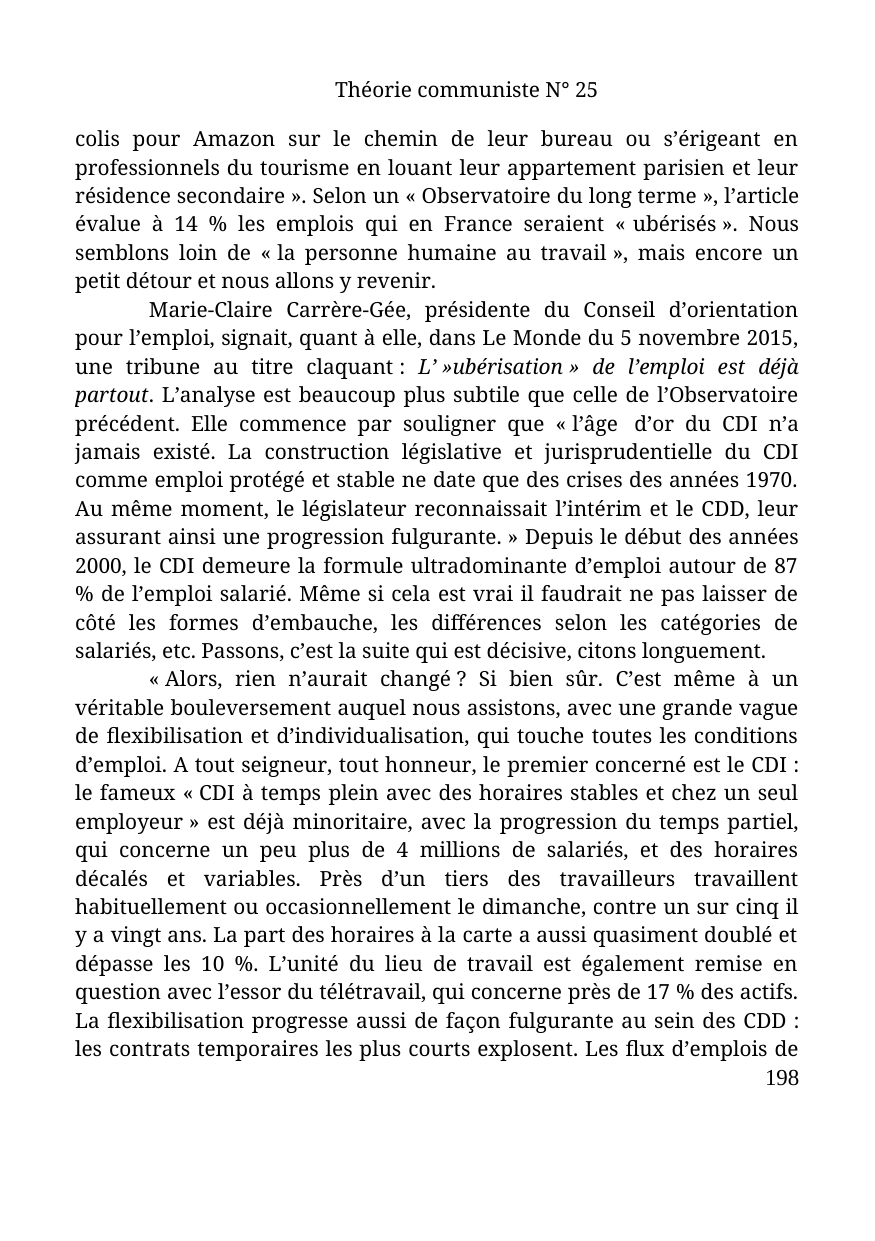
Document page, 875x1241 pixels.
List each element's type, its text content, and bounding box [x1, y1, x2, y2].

text colis pour Amazon sur le chemin de leur bureau ou s’érigeant en professionnels du tourisme en louant leur appartement parisien et leur résidence secondaire ». Selon un « Observatoire du long terme », l’article évalue à 14 % les emplois qui en France seraient « ubérisés ». Nous semblons loin de « la personne humaine au travail », mais encore un petit détour et nous allons y revenir. [75, 124, 799, 295]
text Marie-Claire Carrère-Gée, présidente du Conseil d’orientation pour l’emploi, signait, quant à elle, dans Le Monde du 5 novembre 2015, une tribune au titre claquant : L’ »ubérisation » de l’emploi est déjà partout. L’analyse est beaucoup plus subtile que celle de l’Observatoire précédent. Elle commence par souligner que « l’âge d’or du CDI n’a jamais existé. La construction législative et jurisprudentielle du CDI comme emploi protégé et stable ne date que des crises des années 1970. Au même moment, le législateur reconnaissait l’intérim et le CDD, leur assurant ainsi une progression fulgurante. » Depuis le début des années 2000, le CDI demeure la formule ultradominante d’emploi autour de 87 % de l’emploi salarié. Même si cela est vrai il faudrait ne pas laisser de côté les formes d’embauche, les différences selon les catégories de salariés, etc. Passons, c’est la suite qui est décisive, citons longuement. [75, 295, 799, 664]
text « Alors, rien n’aurait changé ? Si bien sûr. C’est même à un véritable bouleversement auquel nous assistons, avec une grande vague de flexibilisation et d’individualisation, qui touche toutes les conditions d’emploi. A tout seigneur, tout honneur, le premier concerné est le CDI : le fameux « CDI à temps plein avec des horaires stables et chez un seul employeur » est déjà minoritaire, avec la progression du temps partiel, qui concerne un peu plus de 4 millions de salariés, et des horaires décalés et variables. Près d’un tiers des travailleurs travaillent habituellement ou occasionnellement le dimanche, contre un sur cinq il y a vingt ans. La part des horaires à la carte a aussi quasiment doublé et dépasse les 10 %. L’unité du lieu de travail est également remise en question avec l’essor du télétravail, qui concerne près de 17 % des actifs. La flexibilisation progresse aussi de façon fulgurante au sein des CDD : les contrats temporaires les plus courts explosent. Les flux d’emplois de [75, 664, 799, 1063]
